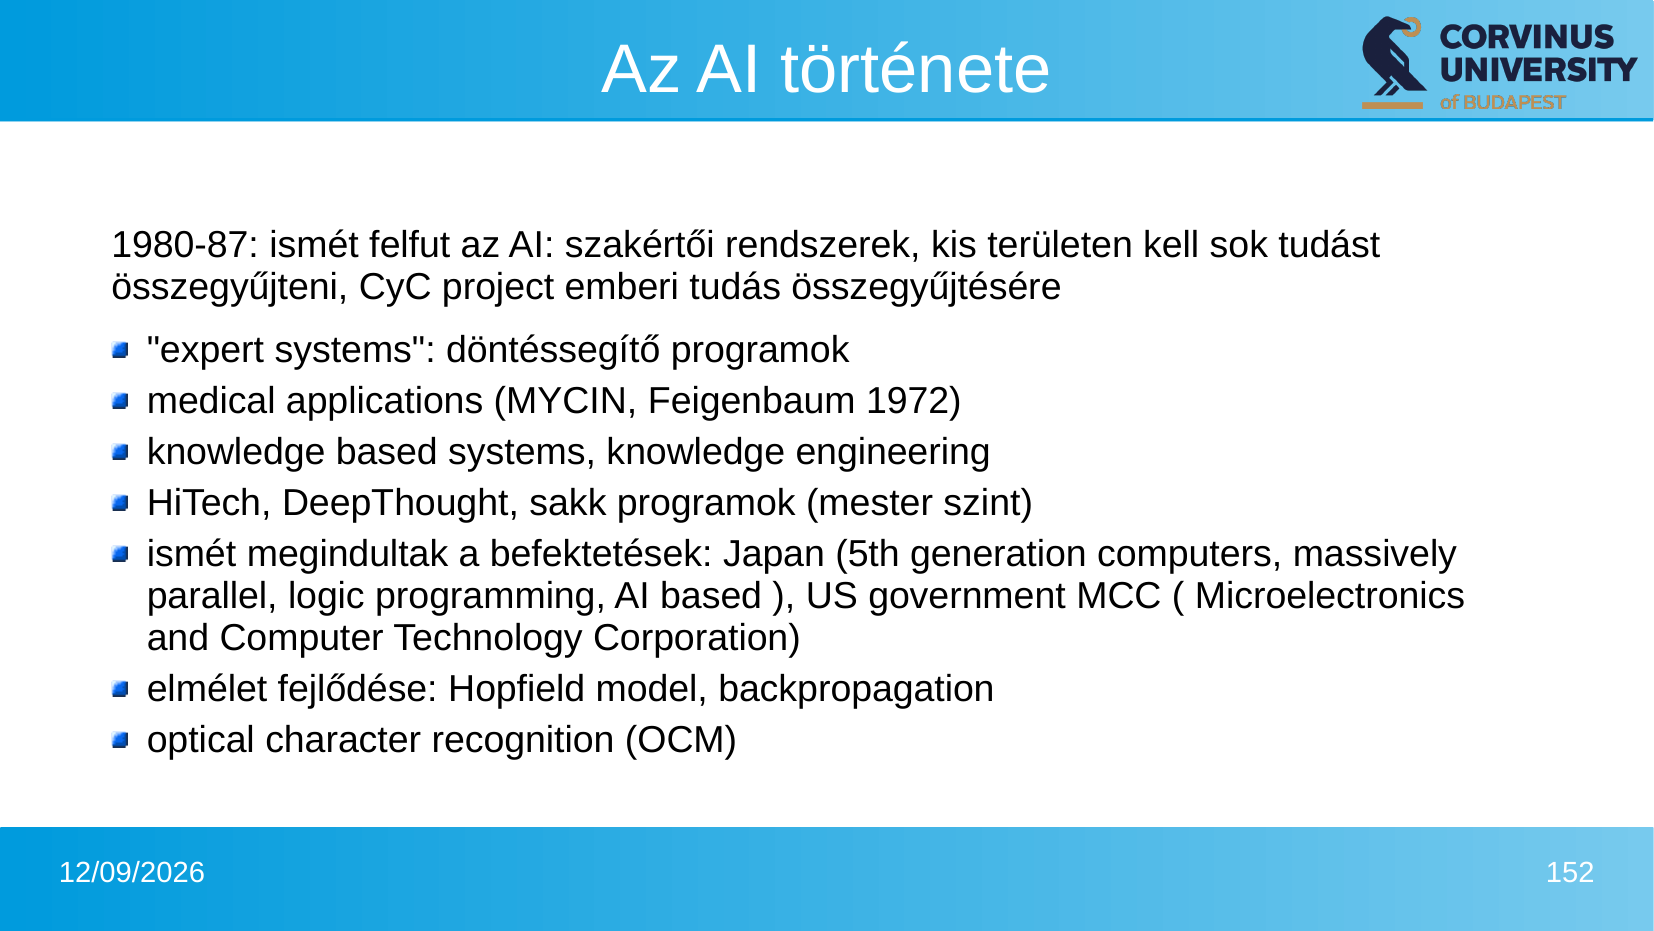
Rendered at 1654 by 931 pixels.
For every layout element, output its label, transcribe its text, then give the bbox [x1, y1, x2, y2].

title Az AI története [59, 29, 1362, 108]
text_box 1980-87: ismét felfut az AI: szakértői rendszerek, kis területen kell sok tudást összegyűjteni, CyC project emberi tudás összegyűjtésére "expert systems": döntéssegítő programok medical applications (MYCIN, Feigenbaum 1972) knowledge based systems, knowledge engineering HiTech, DeepThought, sakk programok (mester szint) ismét megindultak a befektetések: Japan (5th generation computers, massively parallel, logic programming, AI based ), US government MCC ( Microelectronics and Computer Technology Corporation) elmélet fejlődése: Hopfield model, backpropagation optical character recognition (OCM) [96, 216, 1515, 768]
picture [1362, 16, 1638, 109]
